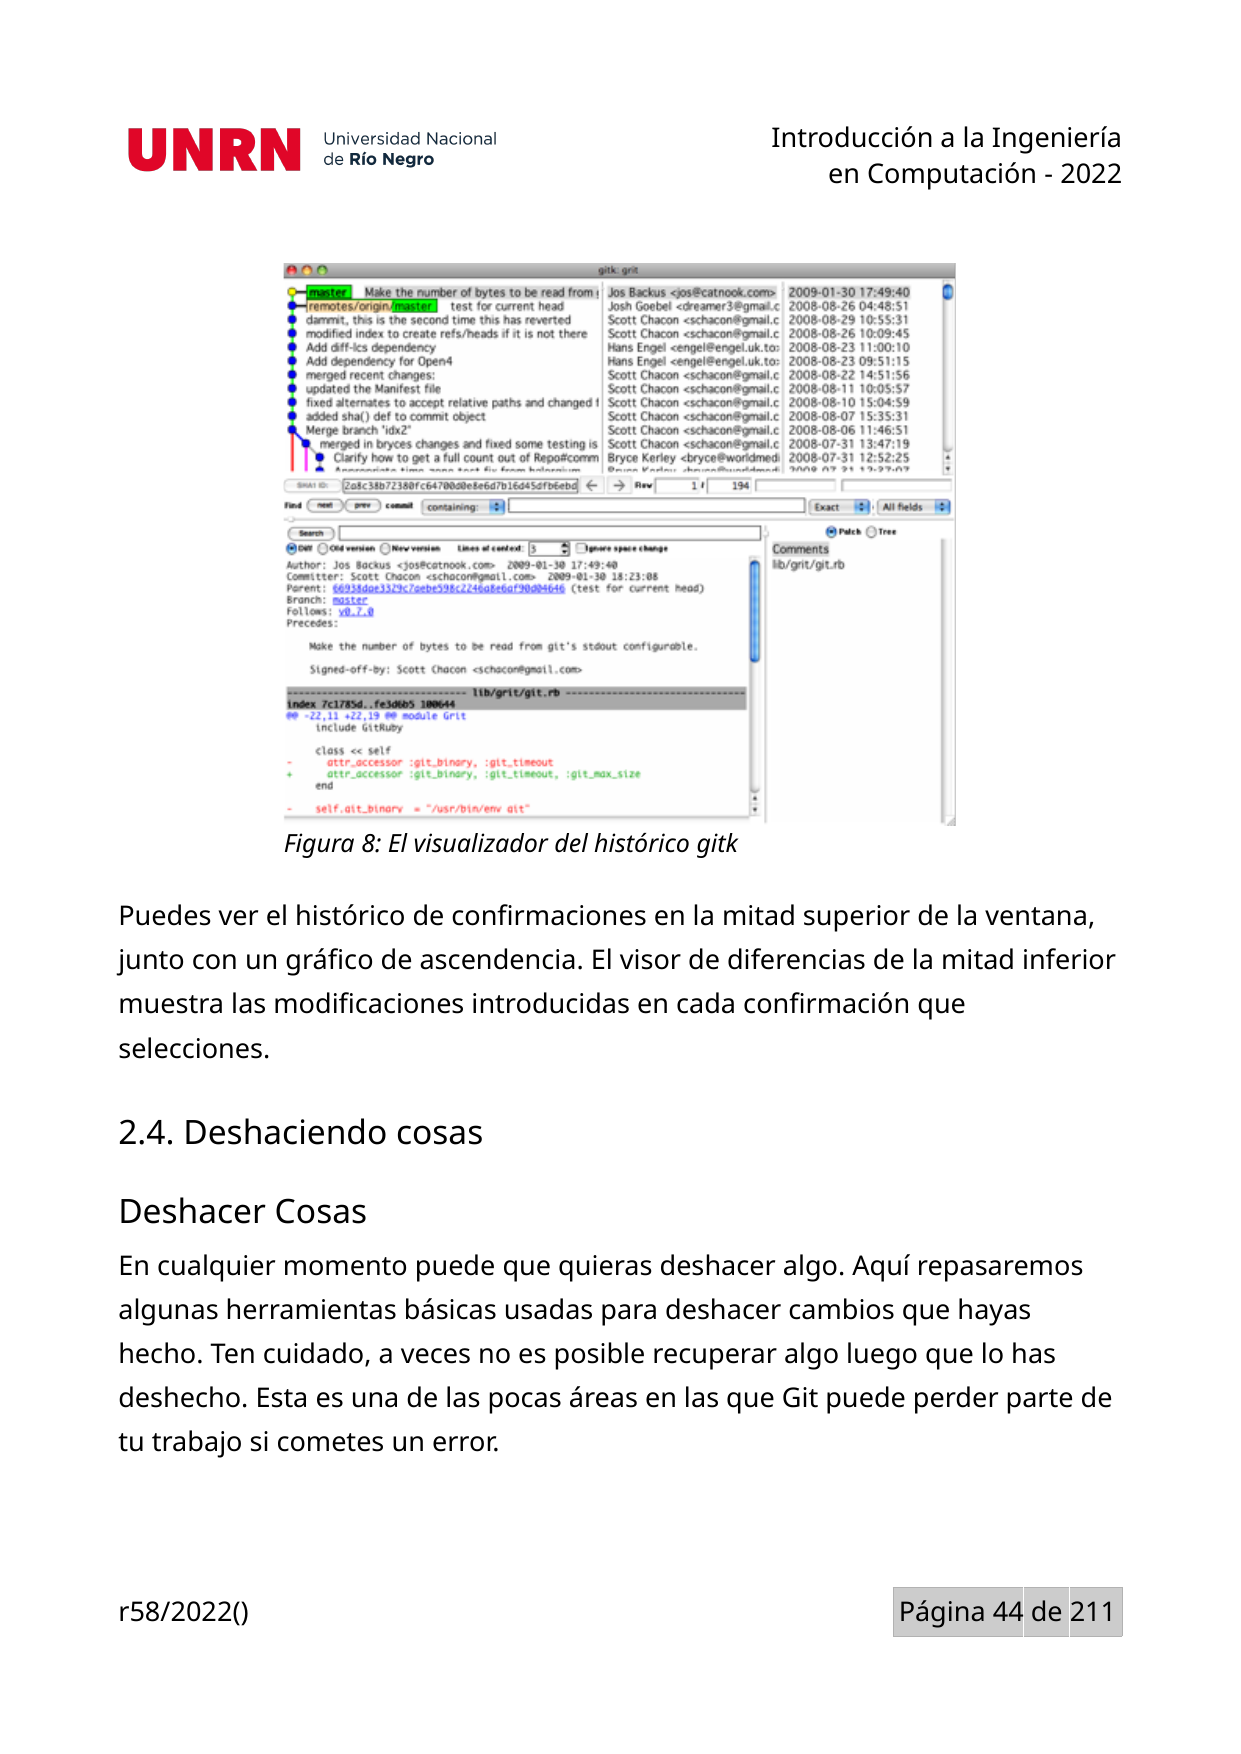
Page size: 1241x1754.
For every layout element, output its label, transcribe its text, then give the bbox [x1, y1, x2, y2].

text Figura 8: El visualizador del histórico gitk [283, 826, 957, 860]
text En cualquier momento puede que quieras deshacer algo. Aquí repasaremos algunas herramientas básicas usadas para deshacer cambios que hayas hecho. Ten cuidado, a veces no es posible recuperar algo luego que lo has deshecho. Esta es una de las pocas áreas en las que Git puede perder parte de tu trabajo si cometes un error. [118, 1246, 1122, 1459]
picture [283, 263, 957, 826]
text Puedes ver el histórico de confirmaciones en la mitad superior de la ventana, junto con un gráfico de ascendencia. El visor de diferencias de la mitad inferior muestra las modificaciones introducidas en cada confirmación que selecciones. [118, 221, 1122, 1066]
subtitle Deshacer Cosas [118, 1188, 1122, 1233]
picture [118, 118, 505, 180]
subtitle 2.4. Deshaciendo cosas [118, 1109, 1122, 1154]
